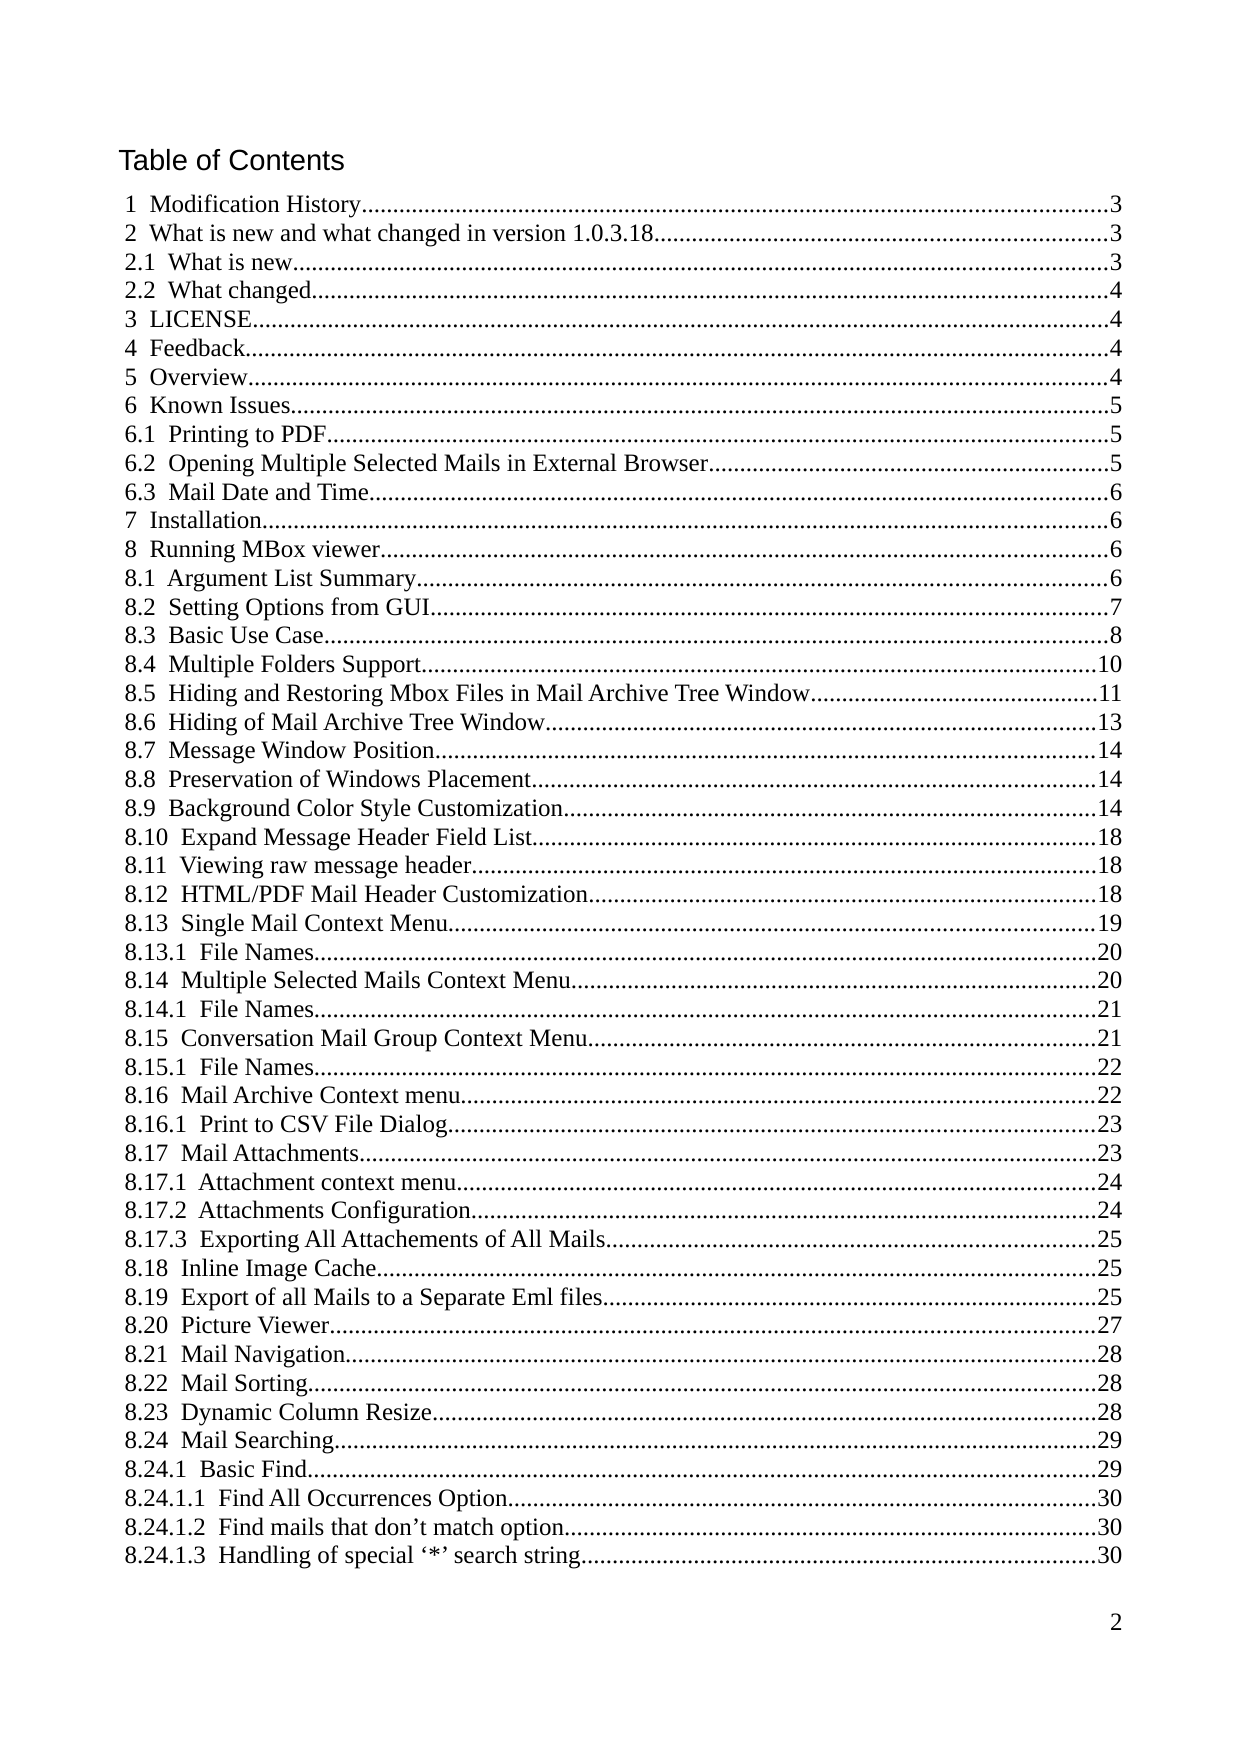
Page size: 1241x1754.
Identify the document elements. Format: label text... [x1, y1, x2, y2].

text 8.9 Background Color Style Customization 14 [118, 793, 1122, 822]
text 8.24.1.3 Handling of special ‘*’ search string 30 [118, 1540, 1122, 1569]
text 8.22 Mail Sorting 28 [118, 1368, 1122, 1397]
text 8.20 Picture Viewer 27 [118, 1310, 1122, 1339]
text 6.1 Printing to PDF 5 [118, 419, 1122, 448]
text 8.24.1.1 Find All Occurrences Option 30 [118, 1483, 1122, 1512]
text 8.17.2 Attachments Configuration 24 [118, 1195, 1122, 1224]
text 7 Installation 6 [118, 505, 1122, 534]
text 8.17 Mail Attachments 23 [118, 1138, 1122, 1167]
text 2.1 What is new 3 [118, 247, 1122, 275]
text 8.23 Dynamic Column Resize 28 [118, 1397, 1122, 1425]
text 4 Feedback 4 [118, 333, 1122, 362]
text 2 What is new and what changed in version 1.0.3.18 3 [118, 218, 1122, 247]
subtitle Table of Contents [118, 143, 1122, 177]
text 8.1 Argument List Summary 6 [118, 563, 1122, 592]
text 8.15 Conversation Mail Group Context Menu 21 [118, 1023, 1122, 1052]
text 8.12 HTML/PDF Mail Header Customization 18 [118, 879, 1122, 908]
text 8.13.1 File Names 20 [118, 937, 1122, 965]
text 8.2 Setting Options from GUI 7 [118, 592, 1122, 620]
text 8.7 Message Window Position 14 [118, 735, 1122, 764]
text 8.4 Multiple Folders Support 10 [118, 649, 1122, 678]
text 8.24.1.2 Find mails that don’t match option 30 [118, 1512, 1122, 1540]
text 8.5 Hiding and Restoring Mbox Files in Mail Archive Tree Window 11 [118, 678, 1122, 707]
text 8.11 Viewing raw message header 18 [118, 850, 1122, 879]
text 8.16 Mail Archive Context menu 22 [118, 1080, 1122, 1109]
text 8.10 Expand Message Header Field List 18 [118, 822, 1122, 850]
text 8.24 Mail Searching 29 [118, 1425, 1122, 1454]
text 8.21 Mail Navigation 28 [118, 1339, 1122, 1368]
text 8.6 Hiding of Mail Archive Tree Window 13 [118, 707, 1122, 735]
text 8.19 Export of all Mails to a Separate Eml files 25 [118, 1282, 1122, 1310]
text 6.2 Opening Multiple Selected Mails in External Browser 5 [118, 448, 1122, 477]
text 8.16.1 Print to CSV File Dialog 23 [118, 1109, 1122, 1138]
text 8.14.1 File Names 21 [118, 994, 1122, 1023]
text 6 Known Issues 5 [118, 390, 1122, 419]
text 8.17.1 Attachment context menu 24 [118, 1167, 1122, 1195]
text 8 Running MBox viewer 6 [118, 534, 1122, 563]
text 8.8 Preservation of Windows Placement 14 [118, 764, 1122, 793]
text 8.3 Basic Use Case 8 [118, 620, 1122, 649]
text 5 Overview 4 [118, 362, 1122, 390]
text 8.24.1 Basic Find 29 [118, 1454, 1122, 1483]
text 8.17.3 Exporting All Attachements of All Mails 25 [118, 1224, 1122, 1253]
text 8.14 Multiple Selected Mails Context Menu 20 [118, 965, 1122, 994]
text 3 LICENSE 4 [118, 304, 1122, 333]
text 8.18 Inline Image Cache 25 [118, 1253, 1122, 1282]
text 8.13 Single Mail Context Menu 19 [118, 908, 1122, 937]
text 1 Modification History 3 [118, 189, 1122, 218]
text 6.3 Mail Date and Time 6 [118, 477, 1122, 505]
text 8.15.1 File Names 22 [118, 1052, 1122, 1080]
text 2.2 What changed 4 [118, 275, 1122, 304]
